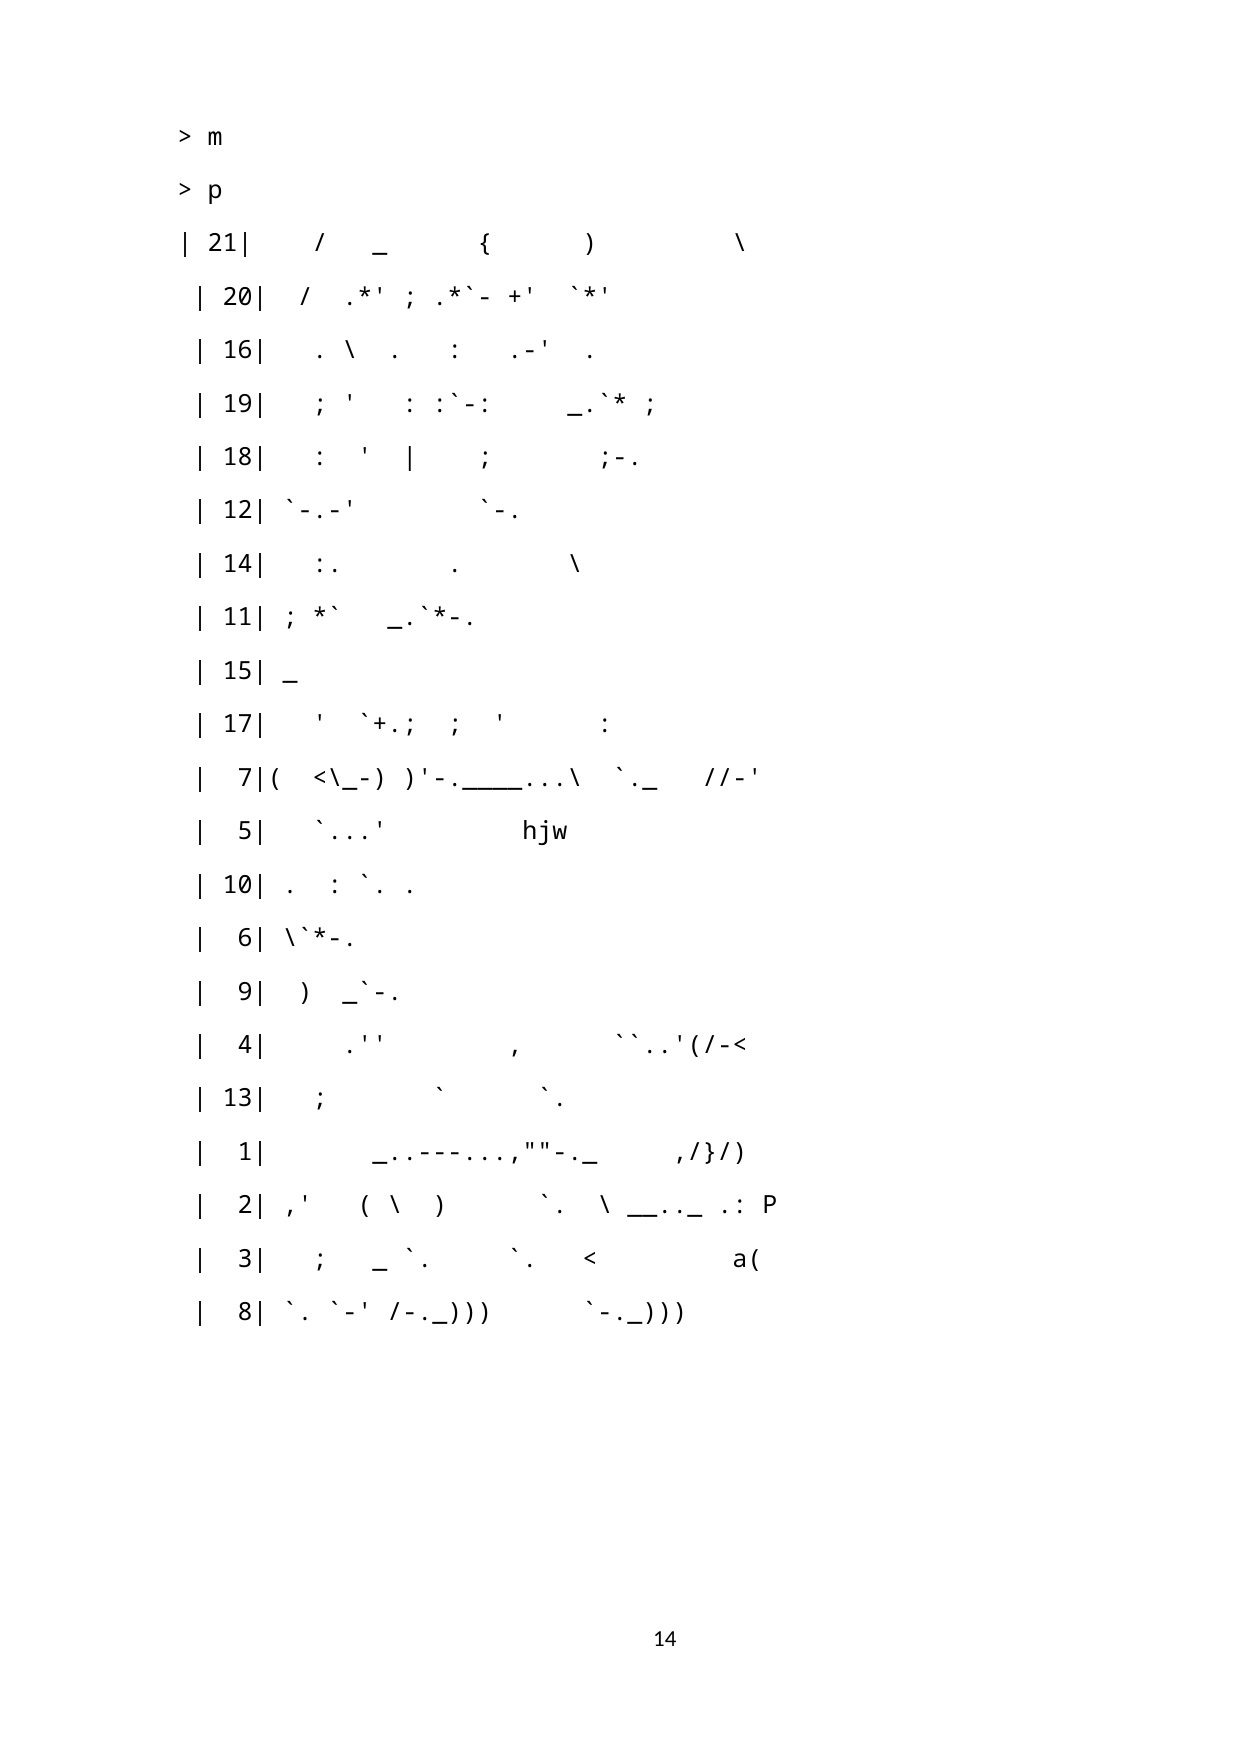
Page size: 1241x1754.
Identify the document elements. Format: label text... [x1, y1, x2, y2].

text | 17| ' `+.; ; ' : [177, 706, 1152, 740]
text | 21| / _ { ) \ [177, 225, 1152, 259]
text | 20| / .*' ; .*`- +' `*' [177, 278, 1152, 312]
text | 16| . \ . : .-' . [177, 332, 1152, 366]
text | 11| ; *` _.`*-. [177, 599, 1152, 633]
text | 2| ,' ( \ ) `. \ __.._ .: P [177, 1187, 1152, 1221]
text | 14| :. . \ [177, 546, 1152, 580]
text | 3| ; _ `. `. < a( [177, 1240, 1152, 1274]
text | 4| .'' , ``..'(/-< [177, 1027, 1152, 1061]
text | 19| ; ' : :`-: _.`* ; [177, 385, 1152, 419]
text | 8| `. `-' /-._))) `-._))) [177, 1294, 1152, 1328]
text | 6| \`*-. [177, 920, 1152, 954]
text | 12| `-.-' `-. [177, 492, 1152, 526]
text | 13| ; ` `. [177, 1080, 1152, 1114]
text > p [177, 172, 1152, 206]
text | 18| : ' | ; ;-. [177, 439, 1152, 473]
text | 7|( <\_-) )'-.____...\ `._ //-' [177, 759, 1152, 793]
text | 5| `...' hjw [177, 813, 1152, 847]
text > m [177, 118, 1152, 152]
text | 15| _ [177, 652, 1152, 687]
text | 10| . : `. . [177, 866, 1152, 900]
text | 9| ) _`-. [177, 973, 1152, 1007]
text | 1| _..---...,""-._ ,/}/) [177, 1133, 1152, 1167]
